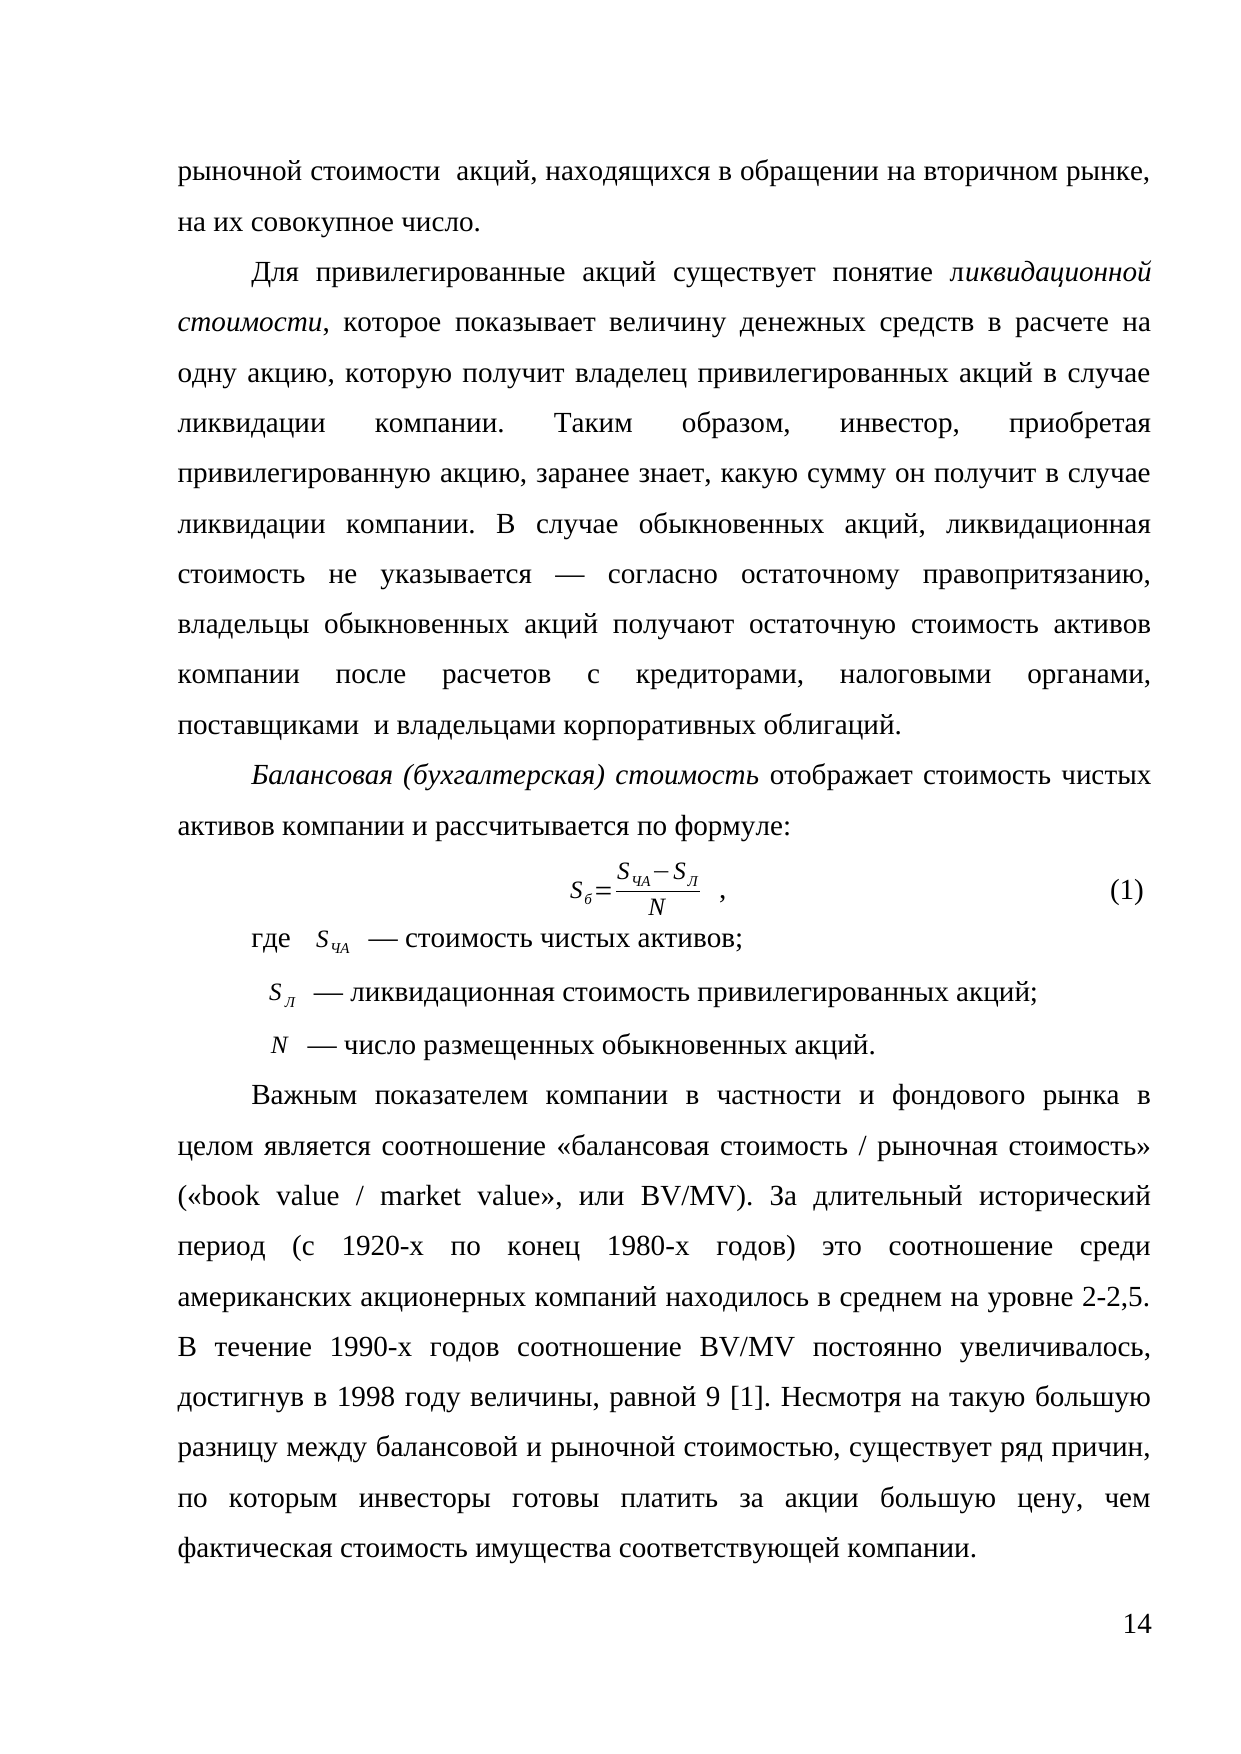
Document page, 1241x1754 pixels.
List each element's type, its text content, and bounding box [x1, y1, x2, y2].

text Для привилегированные акций существует понятие ликвидационной стоимости, которое показывает величину денежных средств в расчете на одну акцию, которую получит владелец привилегированных акций в случае ликвидации компании. Таким образом, инвестор, приобретая привилегированную акцию, заранее знает, какую сумму он получит в случае ликвидации компании. В случае обыкновенных акций, ликвидационная стоимость не указывается — согласно остаточному правопритязанию, владельцы обыкновенных акций получают остаточную стоимость активов компании после расчетов с кредиторами, налоговыми органами, поставщиками и владельцами корпоративных облигаций. [177, 254, 1152, 741]
text Балансовая (бухгалтерская) стоимость отображает стоимость чистых активов компании и рассчитывается по формуле: [177, 757, 1152, 841]
text Важным показателем компании в частности и фондового рынка в целом является соотношение «балансовая стоимость / рыночная стоимость» («book value / market value», или BV/MV). За длительный исторический период (с 1920-х по конец 1980-х годов) это соотношение среди американских акционерных компаний находилось в среднем на уровне 2-2,5. В течение 1990-х годов соотношение BV/MV постоянно увеличивалось, достигнув в 1998 году величины, равной 9 [1]. Несмотря на такую большую разницу между балансовой и рыночной стоимостью, существует ряд причин, по которым инвесторы готовы платить за акции большую цену, чем фактическая стоимость имущества соответствующей компании. [177, 1077, 1152, 1564]
table_header , [177, 858, 1027, 921]
table_header (1) [1027, 858, 1152, 921]
text рыночной стоимости акций, находящихся в обращении на вторичном рынке, на их совокупное число. [177, 153, 1152, 237]
text — ликвидационная стоимость привилегированных акций; [177, 974, 1152, 1010]
text — число размещенных обыкновенных акций. [177, 1027, 1152, 1061]
text где — стоимость чистых активов; [177, 921, 1152, 957]
